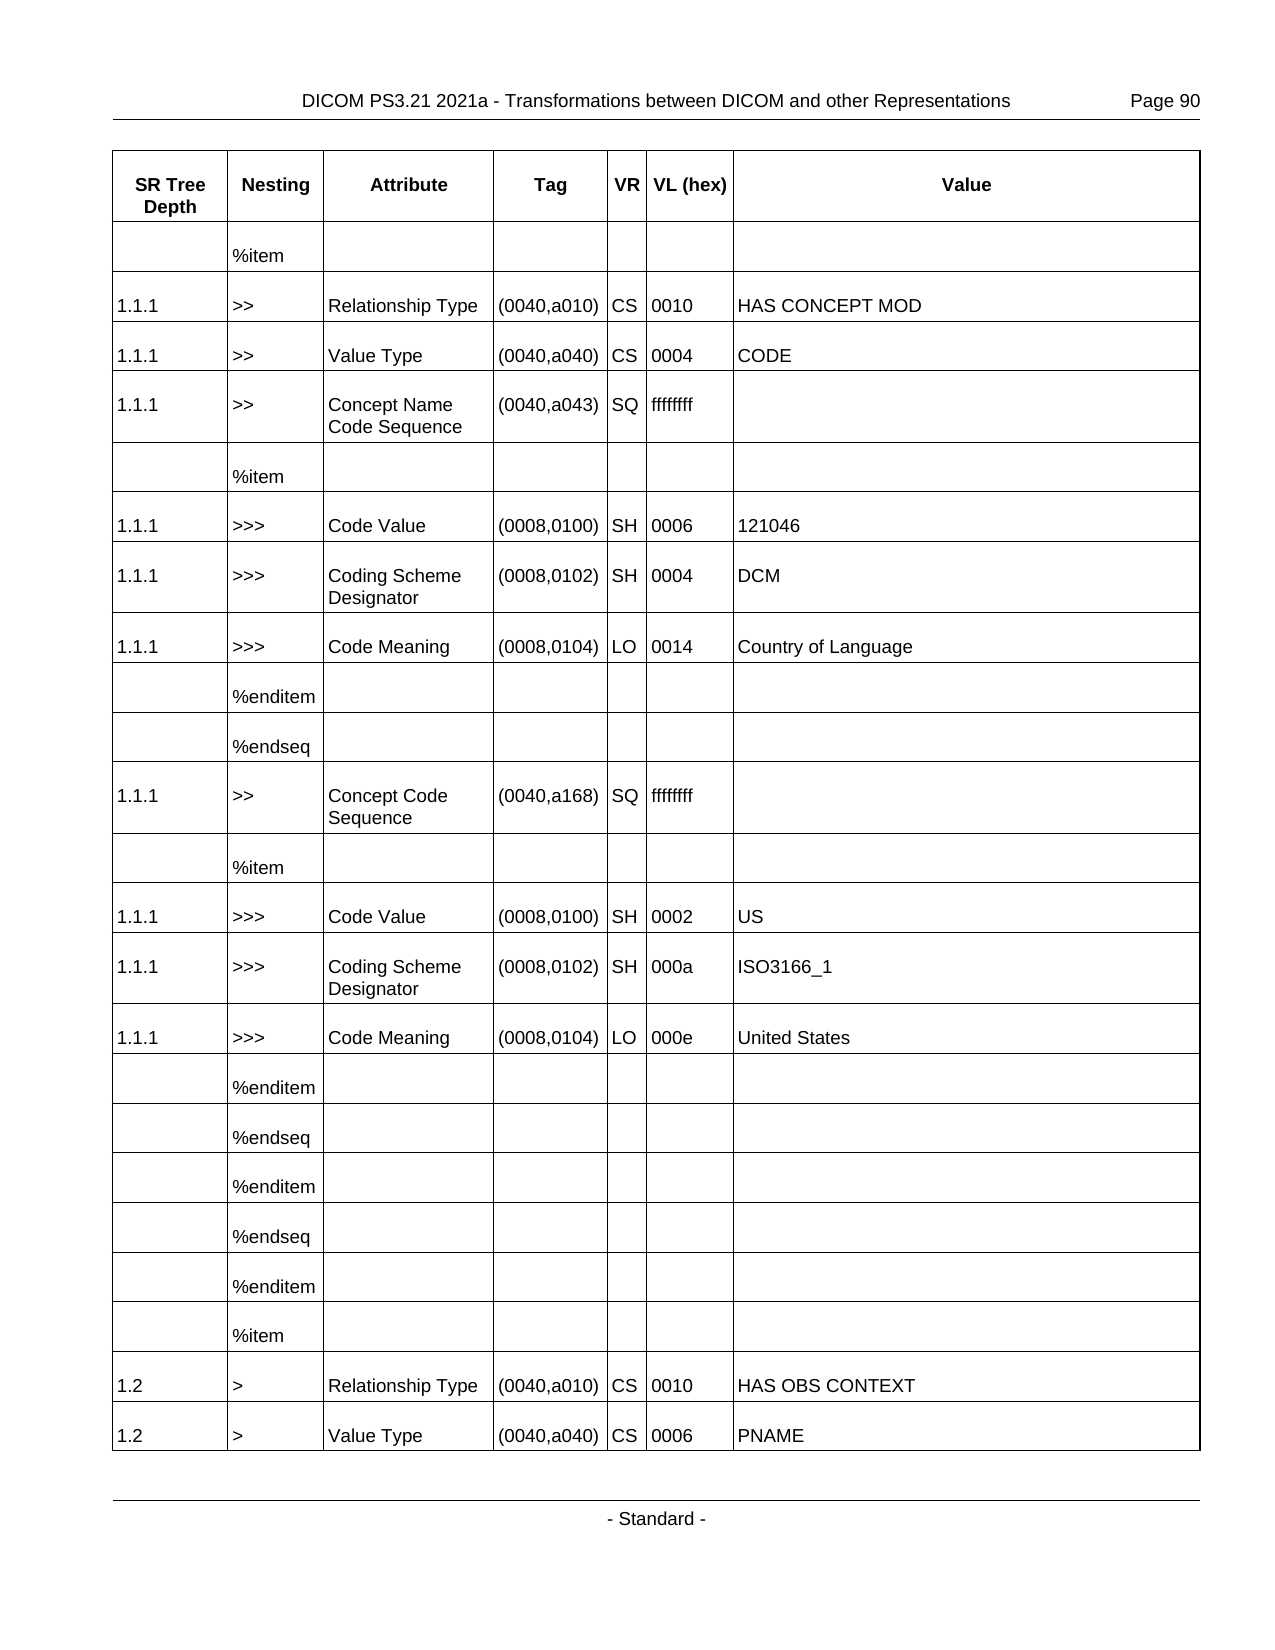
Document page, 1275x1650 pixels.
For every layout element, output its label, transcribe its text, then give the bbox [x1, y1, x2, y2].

table_cell (0040,a040) [494, 1402, 607, 1450]
table_cell [494, 1203, 607, 1252]
table_cell %endseq [228, 1104, 323, 1152]
table_cell %endseq [228, 713, 323, 761]
table_cell %item [228, 443, 323, 491]
table_cell HAS CONCEPT MOD [734, 272, 1199, 321]
table_cell %item [228, 1302, 323, 1351]
table_cell [647, 1104, 733, 1152]
table_cell 0010 [647, 272, 733, 321]
table_cell [113, 834, 227, 882]
table_cell [113, 713, 227, 761]
table_cell ffffffff [647, 762, 733, 832]
table_cell [324, 1104, 493, 1152]
table_cell %item [228, 222, 323, 271]
table_cell CS [608, 1352, 646, 1401]
table_cell [647, 663, 733, 712]
table_cell [113, 222, 227, 271]
table_cell (0008,0102) [494, 542, 607, 612]
table_cell [734, 443, 1199, 491]
table_cell (0040,a168) [494, 762, 607, 832]
table_cell 0004 [647, 322, 733, 370]
table_cell [647, 222, 733, 271]
table_cell [608, 663, 646, 712]
table_cell [494, 1253, 607, 1301]
table_cell SQ [608, 762, 646, 832]
table_cell [734, 834, 1199, 882]
table_cell [608, 713, 646, 761]
table_cell [647, 834, 733, 882]
table_cell Value Type [324, 322, 493, 370]
table_cell [608, 1054, 646, 1102]
table_header VL (hex) [647, 151, 733, 221]
table_cell 1.1.1 [113, 883, 227, 932]
table_cell PNAME [734, 1402, 1199, 1450]
table_cell %endseq [228, 1203, 323, 1252]
table_cell 000a [647, 933, 733, 1003]
table_cell [324, 443, 493, 491]
table_cell [647, 1153, 733, 1202]
table_cell [734, 1302, 1199, 1351]
table_cell %enditem [228, 1153, 323, 1202]
table_cell 121046 [734, 492, 1199, 541]
table_cell [608, 834, 646, 882]
table_cell (0008,0100) [494, 883, 607, 932]
table_cell >>> [228, 1004, 323, 1053]
table_cell [494, 222, 607, 271]
table_cell [494, 713, 607, 761]
table_cell LO [608, 1004, 646, 1053]
table_cell [494, 663, 607, 712]
table_cell [113, 1253, 227, 1301]
table_cell [494, 834, 607, 882]
table_header Nesting [228, 151, 323, 221]
table_cell Value Type [324, 1402, 493, 1450]
table_header Tag [494, 151, 607, 221]
table_cell [608, 1153, 646, 1202]
table_cell [324, 222, 493, 271]
table_header VR [608, 151, 646, 221]
table_header SR Tree Depth [113, 151, 227, 221]
table_cell Coding Scheme Designator [324, 542, 493, 612]
table_cell [608, 222, 646, 271]
table_cell 1.1.1 [113, 322, 227, 370]
table_cell %item [228, 834, 323, 882]
table_cell Concept Code Sequence [324, 762, 493, 832]
table_cell [734, 762, 1199, 832]
table_cell Country of Language [734, 613, 1199, 662]
table_cell [647, 443, 733, 491]
table_cell [324, 834, 493, 882]
table_cell [113, 443, 227, 491]
table_cell [494, 1104, 607, 1152]
table_cell [647, 1054, 733, 1102]
table_cell (0008,0104) [494, 1004, 607, 1053]
table_cell Code Meaning [324, 613, 493, 662]
table_cell [647, 713, 733, 761]
table_cell CS [608, 1402, 646, 1450]
table_cell 1.1.1 [113, 272, 227, 321]
table_cell [608, 1104, 646, 1152]
table_cell >> [228, 322, 323, 370]
table_cell (0008,0100) [494, 492, 607, 541]
table_cell CS [608, 272, 646, 321]
table_cell > [228, 1352, 323, 1401]
table_cell 0004 [647, 542, 733, 612]
table_cell 1.1.1 [113, 371, 227, 442]
table_cell 0006 [647, 1402, 733, 1450]
table_cell 000e [647, 1004, 733, 1053]
table_cell > [228, 1402, 323, 1450]
table_cell 0014 [647, 613, 733, 662]
table_cell >>> [228, 613, 323, 662]
table_cell [734, 663, 1199, 712]
table_cell (0008,0104) [494, 613, 607, 662]
table_cell [494, 1153, 607, 1202]
table_header Value [734, 151, 1199, 221]
table_cell [113, 1153, 227, 1202]
table_cell [734, 222, 1199, 271]
table_cell [608, 1302, 646, 1351]
table_cell [324, 1203, 493, 1252]
table_cell 1.2 [113, 1402, 227, 1450]
table_cell 1.1.1 [113, 933, 227, 1003]
table_header Attribute [324, 151, 493, 221]
table_cell >>> [228, 492, 323, 541]
table_cell [647, 1203, 733, 1252]
table_cell (0040,a010) [494, 1352, 607, 1401]
table_cell [113, 1104, 227, 1152]
table_cell [324, 1153, 493, 1202]
table_cell 1.2 [113, 1352, 227, 1401]
table_cell 1.1.1 [113, 542, 227, 612]
table_cell 1.1.1 [113, 613, 227, 662]
table_cell SH [608, 883, 646, 932]
table_cell SQ [608, 371, 646, 442]
table_cell CODE [734, 322, 1199, 370]
table_cell %enditem [228, 1253, 323, 1301]
table_cell US [734, 883, 1199, 932]
table_cell [734, 1253, 1199, 1301]
table_cell [494, 443, 607, 491]
table_cell >>> [228, 542, 323, 612]
table_cell %enditem [228, 1054, 323, 1102]
table_cell [608, 443, 646, 491]
table_cell United States [734, 1004, 1199, 1053]
table_cell [608, 1203, 646, 1252]
table_cell (0040,a010) [494, 272, 607, 321]
table_cell CS [608, 322, 646, 370]
table_cell 0010 [647, 1352, 733, 1401]
table_cell [113, 1302, 227, 1351]
table_cell [113, 1054, 227, 1102]
table_cell >> [228, 272, 323, 321]
table_cell [647, 1302, 733, 1351]
table_cell [113, 663, 227, 712]
table_cell Code Meaning [324, 1004, 493, 1053]
table_cell [734, 1203, 1199, 1252]
table_cell [324, 1253, 493, 1301]
table_cell Coding Scheme Designator [324, 933, 493, 1003]
table_cell %enditem [228, 663, 323, 712]
table_cell [324, 663, 493, 712]
table_cell 0002 [647, 883, 733, 932]
table_cell >> [228, 762, 323, 832]
table_cell [494, 1302, 607, 1351]
table_cell [734, 1153, 1199, 1202]
table_cell >> [228, 371, 323, 442]
table_cell (0008,0102) [494, 933, 607, 1003]
table_cell SH [608, 933, 646, 1003]
table_cell LO [608, 613, 646, 662]
table_cell >>> [228, 933, 323, 1003]
table_cell [734, 713, 1199, 761]
table_cell 1.1.1 [113, 1004, 227, 1053]
table_cell 0006 [647, 492, 733, 541]
table_cell (0040,a043) [494, 371, 607, 442]
table_cell HAS OBS CONTEXT [734, 1352, 1199, 1401]
table_cell [734, 1104, 1199, 1152]
table_cell SH [608, 542, 646, 612]
table_cell Relationship Type [324, 1352, 493, 1401]
table_cell [734, 1054, 1199, 1102]
table_cell DCM [734, 542, 1199, 612]
table_cell [113, 1203, 227, 1252]
table_cell (0040,a040) [494, 322, 607, 370]
table_cell >>> [228, 883, 323, 932]
table_cell Relationship Type [324, 272, 493, 321]
table_cell 1.1.1 [113, 762, 227, 832]
table_cell SH [608, 492, 646, 541]
table_cell Code Value [324, 492, 493, 541]
table_cell [647, 1253, 733, 1301]
table_cell [608, 1253, 646, 1301]
table_cell [734, 371, 1199, 442]
table_cell [324, 1302, 493, 1351]
table_cell Concept Name Code Sequence [324, 371, 493, 442]
table_cell ffffffff [647, 371, 733, 442]
table_cell 1.1.1 [113, 492, 227, 541]
table_cell [494, 1054, 607, 1102]
table_cell Code Value [324, 883, 493, 932]
table_cell [324, 713, 493, 761]
table_cell [324, 1054, 493, 1102]
table_cell ISO3166_1 [734, 933, 1199, 1003]
